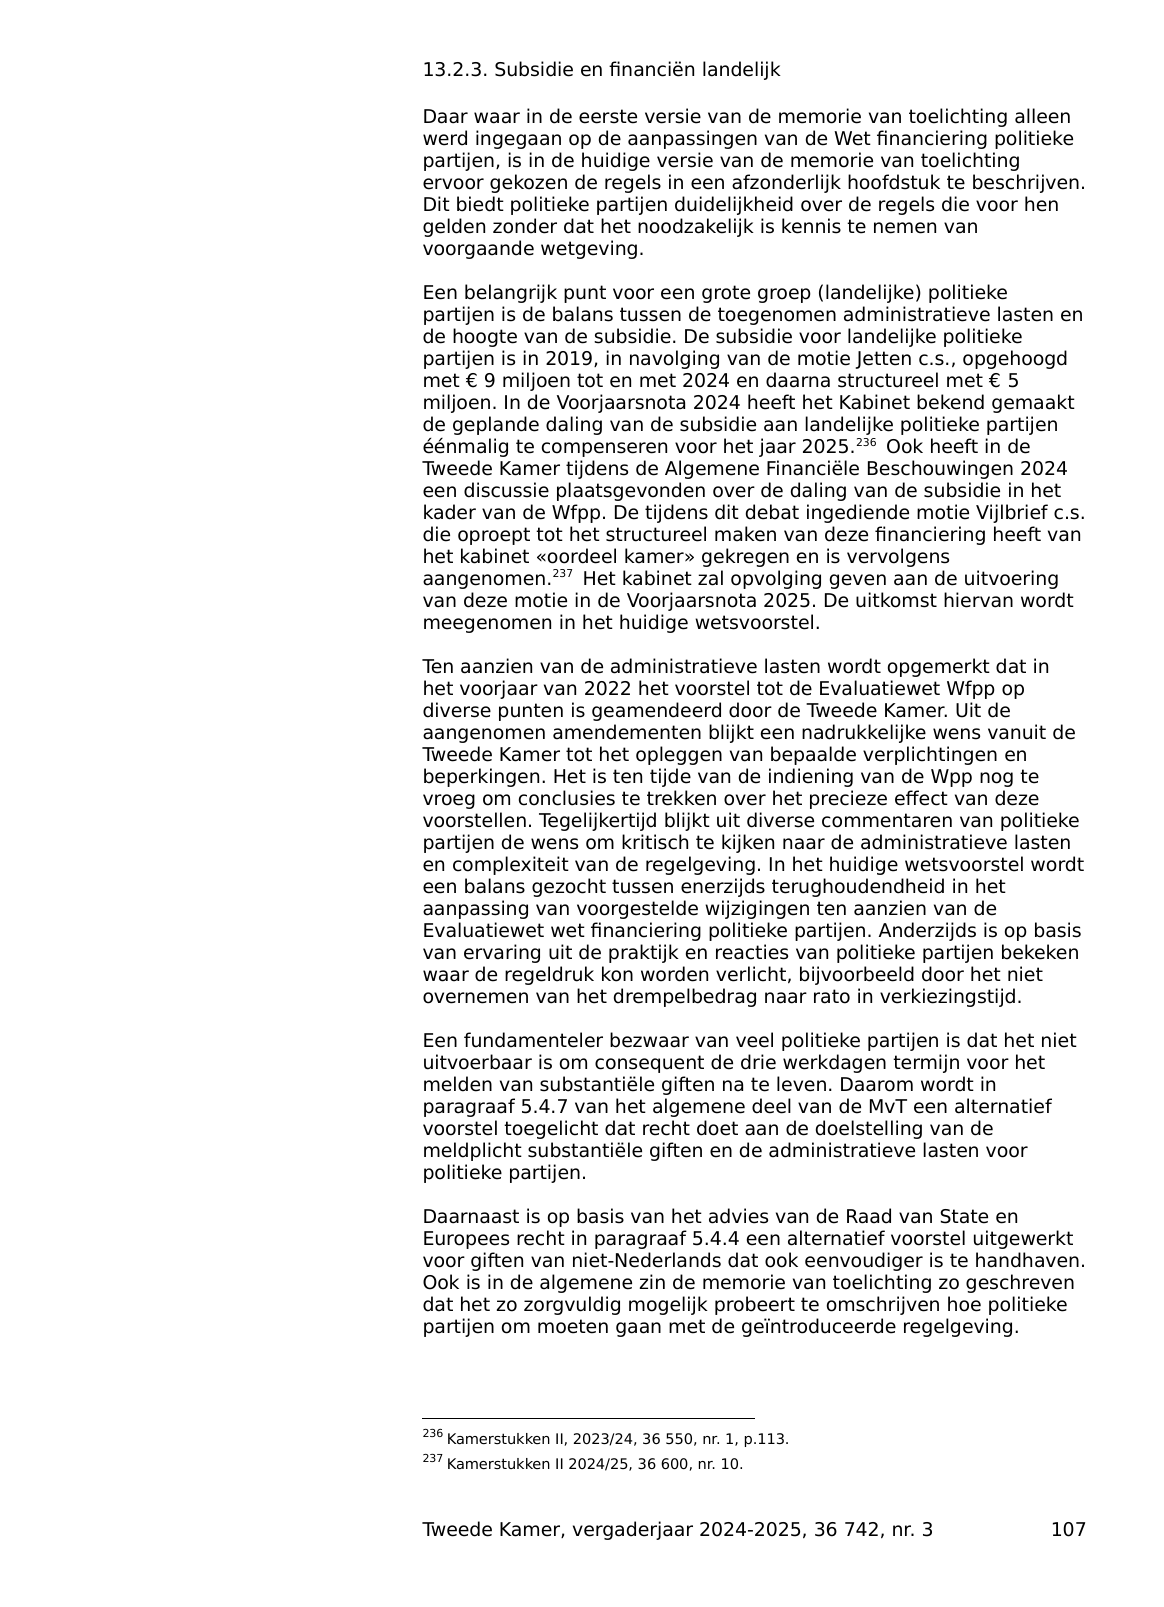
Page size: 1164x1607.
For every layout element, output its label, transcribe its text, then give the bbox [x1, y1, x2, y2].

text Daarnaast is op basis van het advies van de Raad van State en Europees recht in paragraaf 5.4.4 een alternatief voorstel uitgewerkt voor giften van niet-Nederlands dat ook eenvoudiger is te handhaven. Ook is in de algemene zin de memorie van toelichting zo geschreven dat het zo zorgvuldig mogelijk probeert te omschrijven hoe politieke partijen om moeten gaan met de geïntroduceerde regelgeving. [422, 1206, 1087, 1338]
text Een fundamenteler bezwaar van veel politieke partijen is dat het niet uitvoerbaar is om consequent de drie werkdagen termijn voor het melden van substantiële giften na te leven. Daarom wordt in paragraaf 5.4.7 van het algemene deel van de MvT een alternatief voorstel toegelicht dat recht doet aan de doelstelling van de meldplicht substantiële giften en de administratieve lasten voor politieke partijen. [422, 1030, 1087, 1184]
text Daar waar in de eerste versie van de memorie van toelichting alleen werd ingegaan op de aanpassingen van de Wet financiering politieke partijen, is in de huidige versie van de memorie van toelichting ervoor gekozen de regels in een afzonderlijk hoofdstuk te beschrijven. Dit biedt politieke partijen duidelijkheid over de regels die voor hen gelden zonder dat het noodzakelijk is kennis te nemen van voorgaande wetgeving. [422, 106, 1087, 260]
text Ten aanzien van de administratieve lasten wordt opgemerkt dat in het voorjaar van 2022 het voorstel tot de Evaluatiewet Wfpp op diverse punten is geamendeerd door de Tweede Kamer. Uit de aangenomen amendementen blijkt een nadrukkelijke wens vanuit de Tweede Kamer tot het opleggen van bepaalde verplichtingen en beperkingen. Het is ten tijde van de indiening van de Wpp nog te vroeg om conclusies te trekken over het precieze effect van deze voorstellen. Tegelijkertijd blijkt uit diverse commentaren van politieke partijen de wens om kritisch te kijken naar de administratieve lasten en complexiteit van de regelgeving. In het huidige wetsvoorstel wordt een balans gezocht tussen enerzijds terughoudendheid in het aanpassing van voorgestelde wijzigingen ten aanzien van de Evaluatiewet wet financiering politieke partijen. Anderzijds is op basis van ervaring uit de praktijk en reacties van politieke partijen bekeken waar de regeldruk kon worden verlicht, bijvoorbeeld door het niet overnemen van het drempelbedrag naar rato in verkiezingstijd. [422, 656, 1087, 1008]
text Een belangrijk punt voor een grote groep (landelijke) politieke partijen is de balans tussen de toegenomen administratieve lasten en de hoogte van de subsidie. De subsidie voor landelijke politieke partijen is in 2019, in navolging van de motie Jetten c.s., opgehoogd met € 9 miljoen tot en met 2024 en daarna structureel met € 5 miljoen. In de Voorjaarsnota 2024 heeft het Kabinet bekend gemaakt de geplande daling van de subsidie aan landelijke politieke partijen éénmalig te compenseren voor het jaar 2025. Ook heeft in de Tweede Kamer tijdens de Algemene Financiële Beschouwingen 2024 een discussie plaatsgevonden over de daling van de subsidie in het kader van de Wfpp. De tijdens dit debat ingediende motie Vijlbrief c.s. die oproept tot het structureel maken van deze financiering heeft van het kabinet «oordeel kamer» gekregen en is vervolgens aangenomen. Het kabinet zal opvolging geven aan de uitvoering van deze motie in de Voorjaarsnota 2025. De uitkomst hiervan wordt meegenomen in het huidige wetsvoorstel. [422, 282, 1087, 634]
text Kamerstukken II, 2023/24, 36 550, nr. 1, p.113. [422, 1427, 1087, 1449]
subtitle 13.2.3. Subsidie en financiën landelijk [422, 59, 1087, 81]
text Kamerstukken II 2024/25, 36 600, nr. 10. [422, 1452, 1087, 1474]
